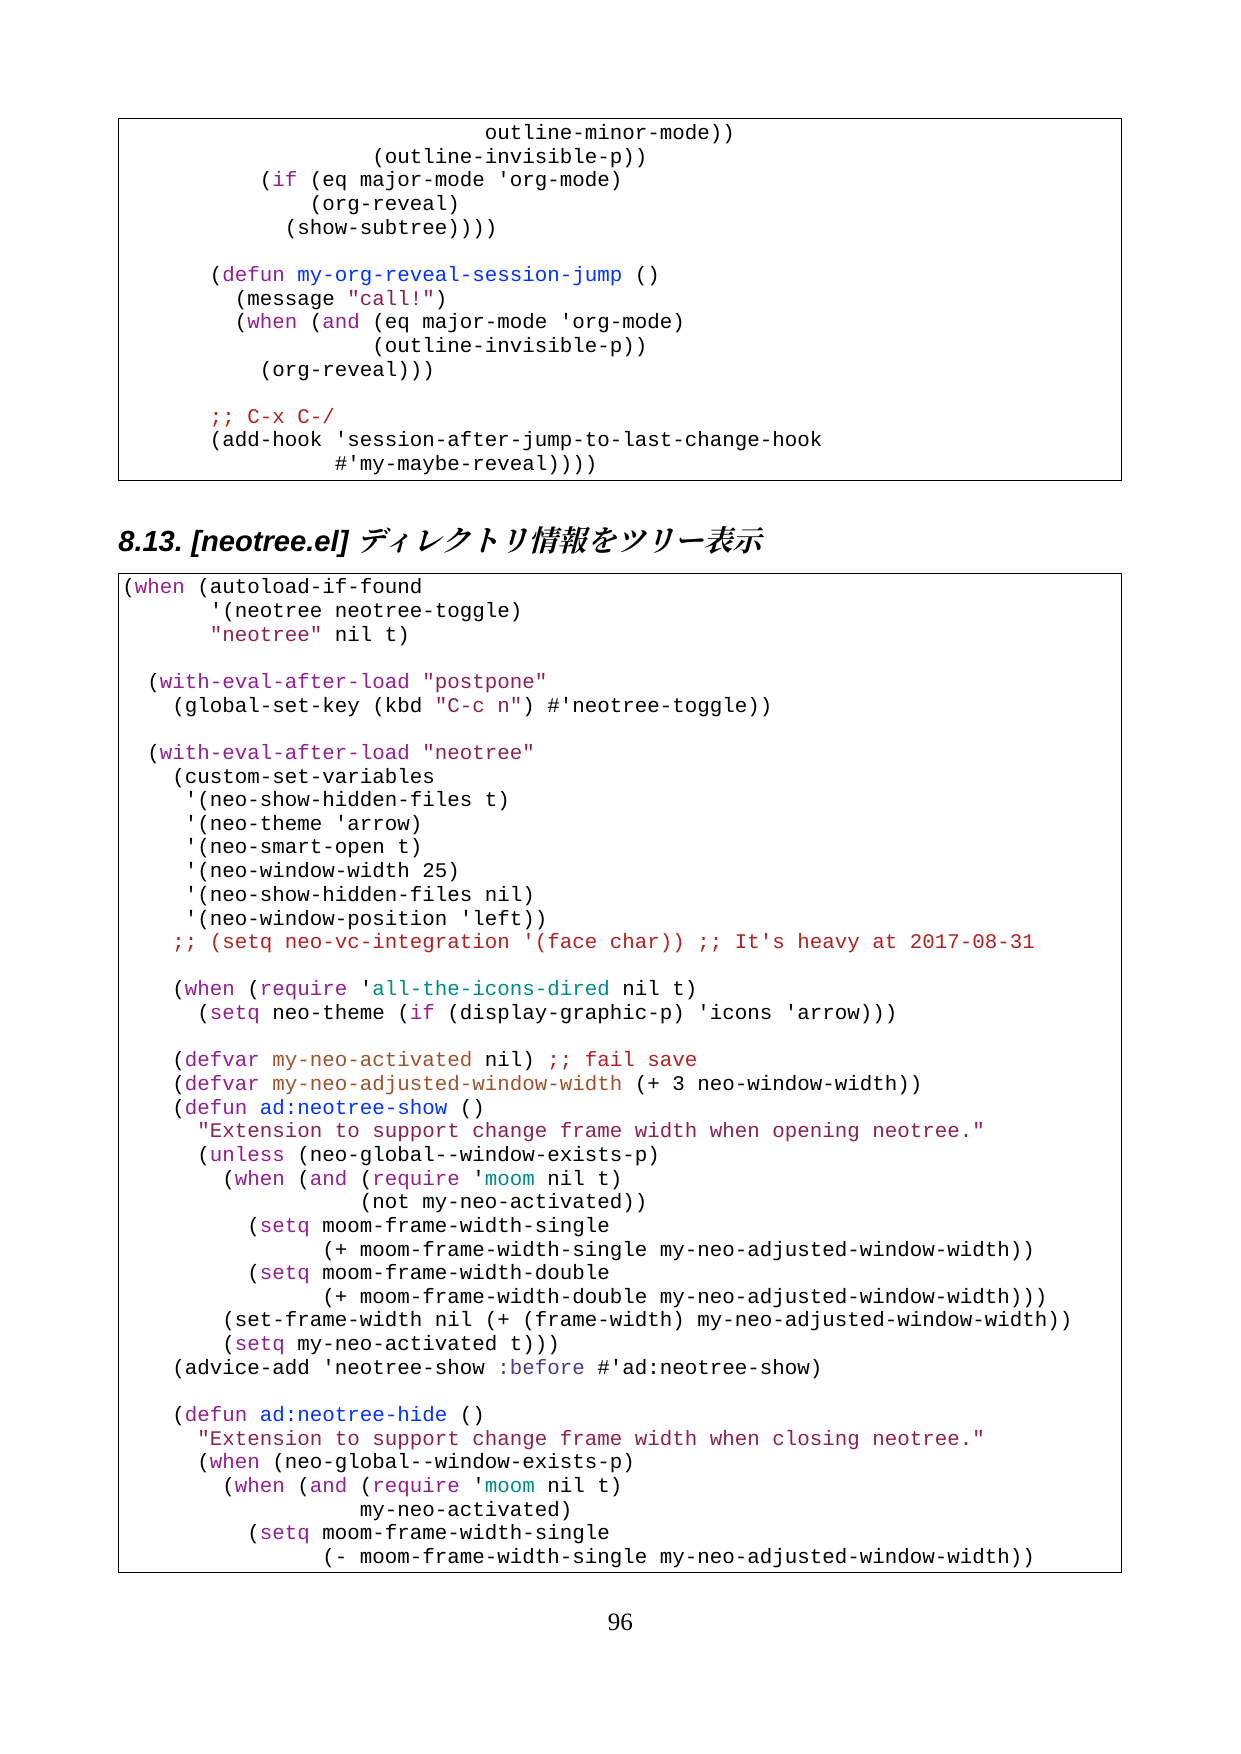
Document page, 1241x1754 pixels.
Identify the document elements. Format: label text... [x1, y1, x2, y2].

text (message "call!") [119, 284, 1121, 307]
text (when (neo-global--window-exists-p) [119, 1447, 1121, 1471]
text (if (eq major-mode 'org-mode) [119, 165, 1121, 189]
text (global-set-key (kbd "C-c n") #'neotree-toggle)) [119, 691, 1121, 714]
text (unless (neo-global--window-exists-p) [119, 1140, 1121, 1164]
text (defvar my-neo-adjusted-window-width (+ 3 neo-window-width)) [119, 1069, 1121, 1093]
text "neotree" nil t) [119, 620, 1121, 643]
text (when (autoload-if-found [119, 574, 1121, 596]
text "Extension to support change frame width when closing neotree." [119, 1424, 1121, 1447]
text '(neo-smart-open t) [119, 833, 1121, 856]
text (+ moom-frame-width-double my-neo-adjusted-window-width))) [119, 1282, 1121, 1306]
text (defun my-org-reveal-session-jump () [119, 260, 1121, 284]
text (- moom-frame-width-single my-neo-adjusted-window-width)) [119, 1542, 1121, 1572]
text (setq moom-frame-width-single [119, 1518, 1121, 1542]
text (defvar my-neo-activated nil) ;; fail save [119, 1045, 1121, 1069]
text (not my-neo-activated)) [119, 1187, 1121, 1211]
text (defun ad:neotree-hide () [119, 1400, 1121, 1424]
text '(neo-window-width 25) [119, 856, 1121, 880]
subtitle [neotree.el] ディレクトリ情報をツリー表示 [118, 518, 1122, 560]
text '(neotree neotree-toggle) [119, 596, 1121, 620]
text (with-eval-after-load "postpone" [119, 667, 1121, 691]
text '(neo-show-hidden-files nil) [119, 880, 1121, 903]
text ;; C-x C-/ [119, 402, 1121, 426]
text (when (and (require 'moom nil t) [119, 1164, 1121, 1187]
text (outline-invisible-p)) [119, 331, 1121, 354]
text (setq my-neo-activated t))) [119, 1329, 1121, 1353]
text (custom-set-variables [119, 762, 1121, 785]
text (add-hook 'session-after-jump-to-last-change-hook [119, 426, 1121, 449]
text (setq moom-frame-width-double [119, 1258, 1121, 1282]
text (set-frame-width nil (+ (frame-width) my-neo-adjusted-window-width)) [119, 1306, 1121, 1329]
text (outline-invisible-p)) [119, 142, 1121, 165]
text (with-eval-after-load "neotree" [119, 738, 1121, 762]
text (org-reveal) [119, 189, 1121, 213]
text (when (and (eq major-mode 'org-mode) [119, 307, 1121, 331]
text #'my-maybe-reveal)))) [119, 449, 1121, 480]
text (setq moom-frame-width-single [119, 1211, 1121, 1234]
text (advice-add 'neotree-show :before #'ad:neotree-show) [119, 1353, 1121, 1376]
text '(neo-show-hidden-files t) [119, 785, 1121, 809]
text (+ moom-frame-width-single my-neo-adjusted-window-width)) [119, 1234, 1121, 1258]
text (when (require 'all-the-icons-dired nil t) [119, 974, 1121, 998]
text ;; (setq neo-vc-integration '(face char)) ;; It's heavy at 2017-08-31 [119, 927, 1121, 951]
text '(neo-theme 'arrow) [119, 809, 1121, 833]
text (setq neo-theme (if (display-graphic-p) 'icons 'arrow))) [119, 998, 1121, 1022]
text (defun ad:neotree-show () [119, 1093, 1121, 1116]
text (show-subtree)))) [119, 213, 1121, 236]
text (when (and (require 'moom nil t) [119, 1471, 1121, 1495]
text '(neo-window-position 'left)) [119, 903, 1121, 927]
text my-neo-activated) [119, 1495, 1121, 1518]
text "Extension to support change frame width when opening neotree." [119, 1116, 1121, 1140]
text outline-minor-mode)) [119, 119, 1121, 142]
text (org-reveal))) [119, 354, 1121, 378]
